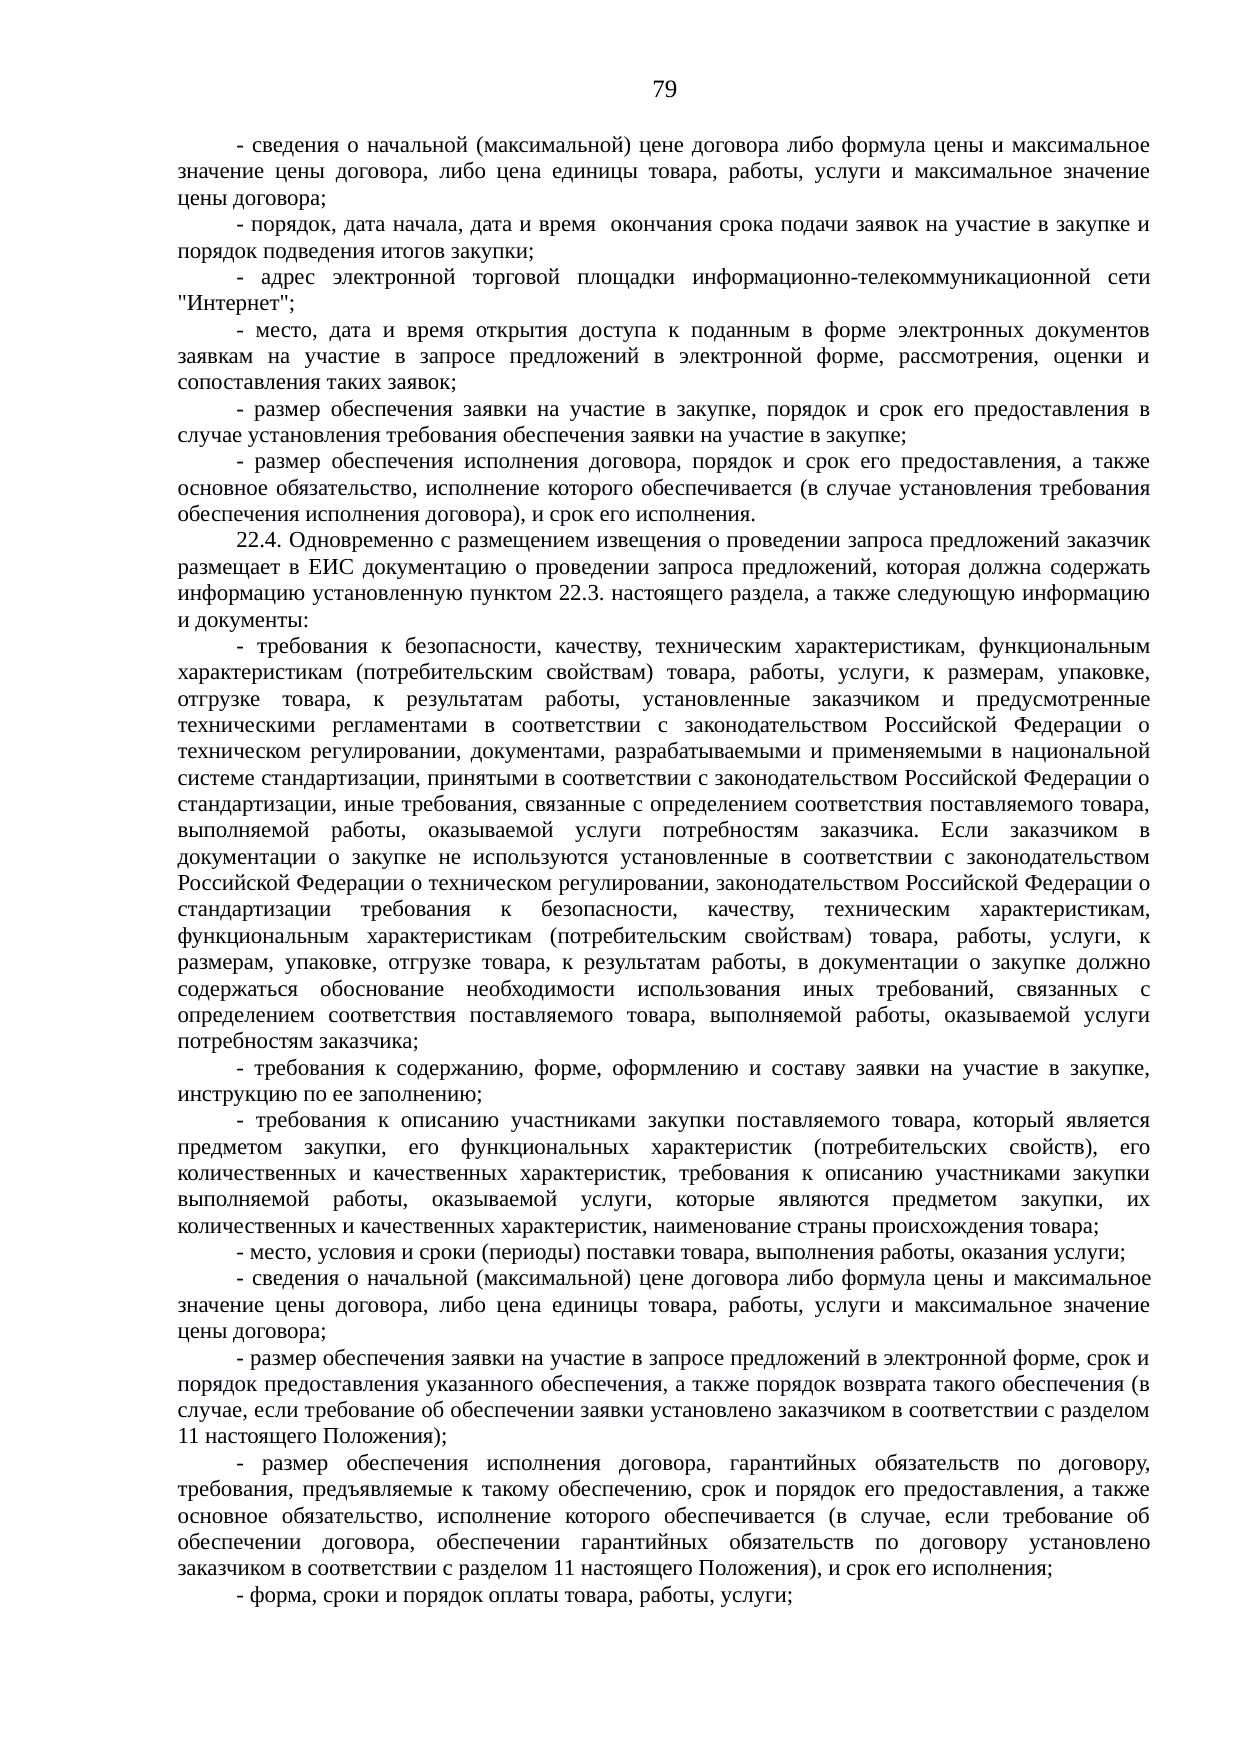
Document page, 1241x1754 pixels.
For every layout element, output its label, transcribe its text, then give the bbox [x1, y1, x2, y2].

text - требования к описанию участниками закупки поставляемого товара, который является предметом закупки, его функциональных характеристик (потребительских свойств), его количественных и качественных характеристик, требования к описанию участниками закупки выполняемой работы, оказываемой услуги, которые являются предметом закупки, их количественных и качественных характеристик, наименование страны происхождения товара; [177, 1106, 1152, 1238]
text - порядок, дата начала, дата и время окончания срока подачи заявок на участие в закупке и порядок подведения итогов закупки; [177, 210, 1152, 263]
text - место, дата и время открытия доступа к поданным в форме электронных документов заявкам на участие в запросе предложений в электронной форме, рассмотрения, оценки и сопоставления таких заявок; [177, 316, 1152, 395]
text - размер обеспечения заявки на участие в запросе предложений в электронной форме, срок и порядок предоставления указанного обеспечения, а также порядок возврата такого обеспечения (в случае, если требование об обеспечении заявки установлено заказчиком в соответствии с разделом 11 настоящего Положения); [177, 1343, 1152, 1449]
text - форма, сроки и порядок оплаты товара, работы, услуги; [177, 1581, 1152, 1607]
text - сведения о начальной (максимальной) цене договора либо формула цены и максимальное значение цены договора, либо цена единицы товара, работы, услуги и максимальное значение цены договора; [177, 131, 1152, 210]
text 22.4. Одновременно с размещением извещения о проведении запроса предложений заказчик размещает в ЕИС документацию о проведении запроса предложений, которая должна содержать информацию установленную пунктом 22.3. настоящего раздела, а также следующую информацию и документы: [177, 527, 1152, 632]
text - адрес электронной торговой площадки информационно-телекоммуникационной сети "Интернет"; [177, 263, 1152, 316]
text - место, условия и сроки (периоды) поставки товара, выполнения работы, оказания услуги; [177, 1238, 1152, 1264]
text - размер обеспечения заявки на участие в закупке, порядок и срок его предоставления в случае установления требования обеспечения заявки на участие в закупке; [177, 395, 1152, 447]
text - требования к содержанию, форме, оформлению и составу заявки на участие в закупке, инструкцию по ее заполнению; [177, 1054, 1152, 1106]
text - размер обеспечения исполнения договора, порядок и срок его предоставления, а также основное обязательство, исполнение которого обеспечивается (в случае установления требования обеспечения исполнения договора), и срок его исполнения. [177, 447, 1152, 527]
text - размер обеспечения исполнения договора, гарантийных обязательств по договору, требования, предъявляемые к такому обеспечению, срок и порядок его предоставления, а также основное обязательство, исполнение которого обеспечивается (в случае, если требование об обеспечении договора, обеспечении гарантийных обязательств по договору установлено заказчиком в соответствии с разделом 11 настоящего Положения), и срок его исполнения; [177, 1449, 1152, 1581]
text - сведения о начальной (максимальной) цене договора либо формула цены и максимальное значение цены договора, либо цена единицы товара, работы, услуги и максимальное значение цены договора; [177, 1264, 1152, 1343]
text - требования к безопасности, качеству, техническим характеристикам, функциональным характеристикам (потребительским свойствам) товара, работы, услуги, к размерам, упаковке, отгрузке товара, к результатам работы, установленные заказчиком и предусмотренные техническими регламентами в соответствии с законодательством Российской Федерации о техническом регулировании, документами, разрабатываемыми и применяемыми в национальной системе стандартизации, принятыми в соответствии с законодательством Российской Федерации о стандартизации, иные требования, связанные с определением соответствия поставляемого товара, выполняемой работы, оказываемой услуги потребностям заказчика. Если заказчиком в документации о закупке не используются установленные в соответствии с законодательством Российской Федерации о техническом регулировании, законодательством Российской Федерации о стандартизации требования к безопасности, качеству, техническим характеристикам, функциональным характеристикам (потребительским свойствам) товара, работы, услуги, к размерам, упаковке, отгрузке товара, к результатам работы, в документации о закупке должно содержаться обоснование необходимости использования иных требований, связанных с определением соответствия поставляемого товара, выполняемой работы, оказываемой услуги потребностям заказчика; [177, 632, 1152, 1054]
